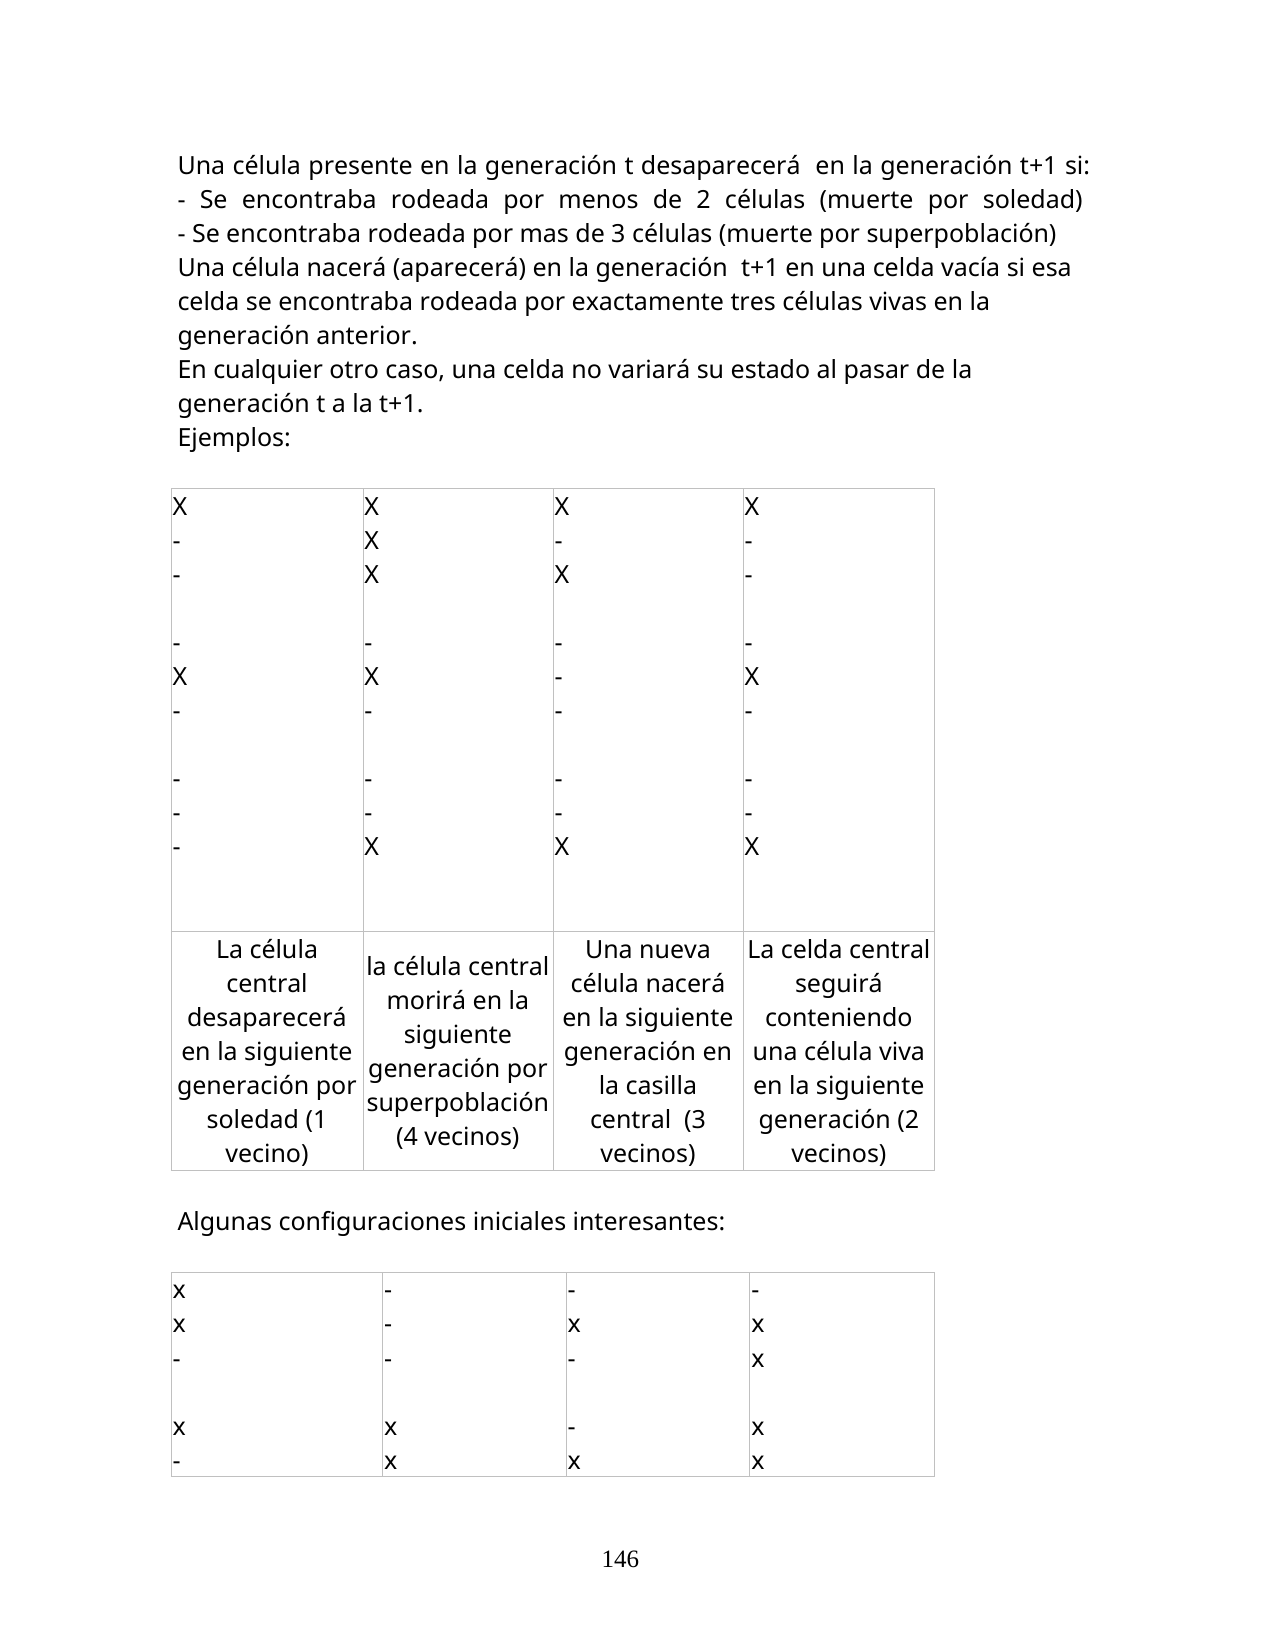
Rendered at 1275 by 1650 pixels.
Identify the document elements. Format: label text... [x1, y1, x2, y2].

text Ejemplos: [177, 420, 1098, 488]
table_header X - - - X - - - X [744, 489, 934, 931]
text Algunas configuraciones iniciales interesantes: [177, 1204, 1098, 1272]
table_header x x - x [172, 1273, 382, 1476]
table_cell La célula central desaparecerá en la siguiente generación por soledad (1 vecino) [172, 932, 363, 1170]
text Una célula presente en la generación t desaparecerá en la generación t+1 si: - Se encontraba rodeada por menos de 2 células (muerte por soledad) - Se encontraba rodeada por mas de 3 células (muerte por superpoblación) [177, 148, 1098, 250]
table_header X - X - - - - - X [554, 489, 743, 931]
table_cell Una nueva célula nacerá en la siguiente generación en la casilla central (3 vecinos) [554, 932, 743, 1170]
table_cell La celda central seguirá conteniendo una célula viva en la siguiente generación (2 vecinos) [744, 932, 934, 1170]
table_header X X X - X - - - X [364, 489, 553, 931]
table_header - - - x x [383, 1273, 566, 1476]
table_header - x x x x [750, 1273, 934, 1476]
table_cell la célula central morirá en la siguiente generación por superpoblación (4 vecinos) [364, 932, 553, 1170]
table_header X - - - X - - - - [172, 489, 363, 931]
table_header - x - - x [567, 1273, 749, 1476]
text Una célula nacerá (aparecerá) en la generación t+1 en una celda vacía si esa celda se encontraba rodeada por exactamente tres células vivas en la generación anterior. [177, 250, 1098, 352]
text En cualquier otro caso, una celda no variará su estado al pasar de la generación t a la t+1. [177, 352, 1098, 420]
